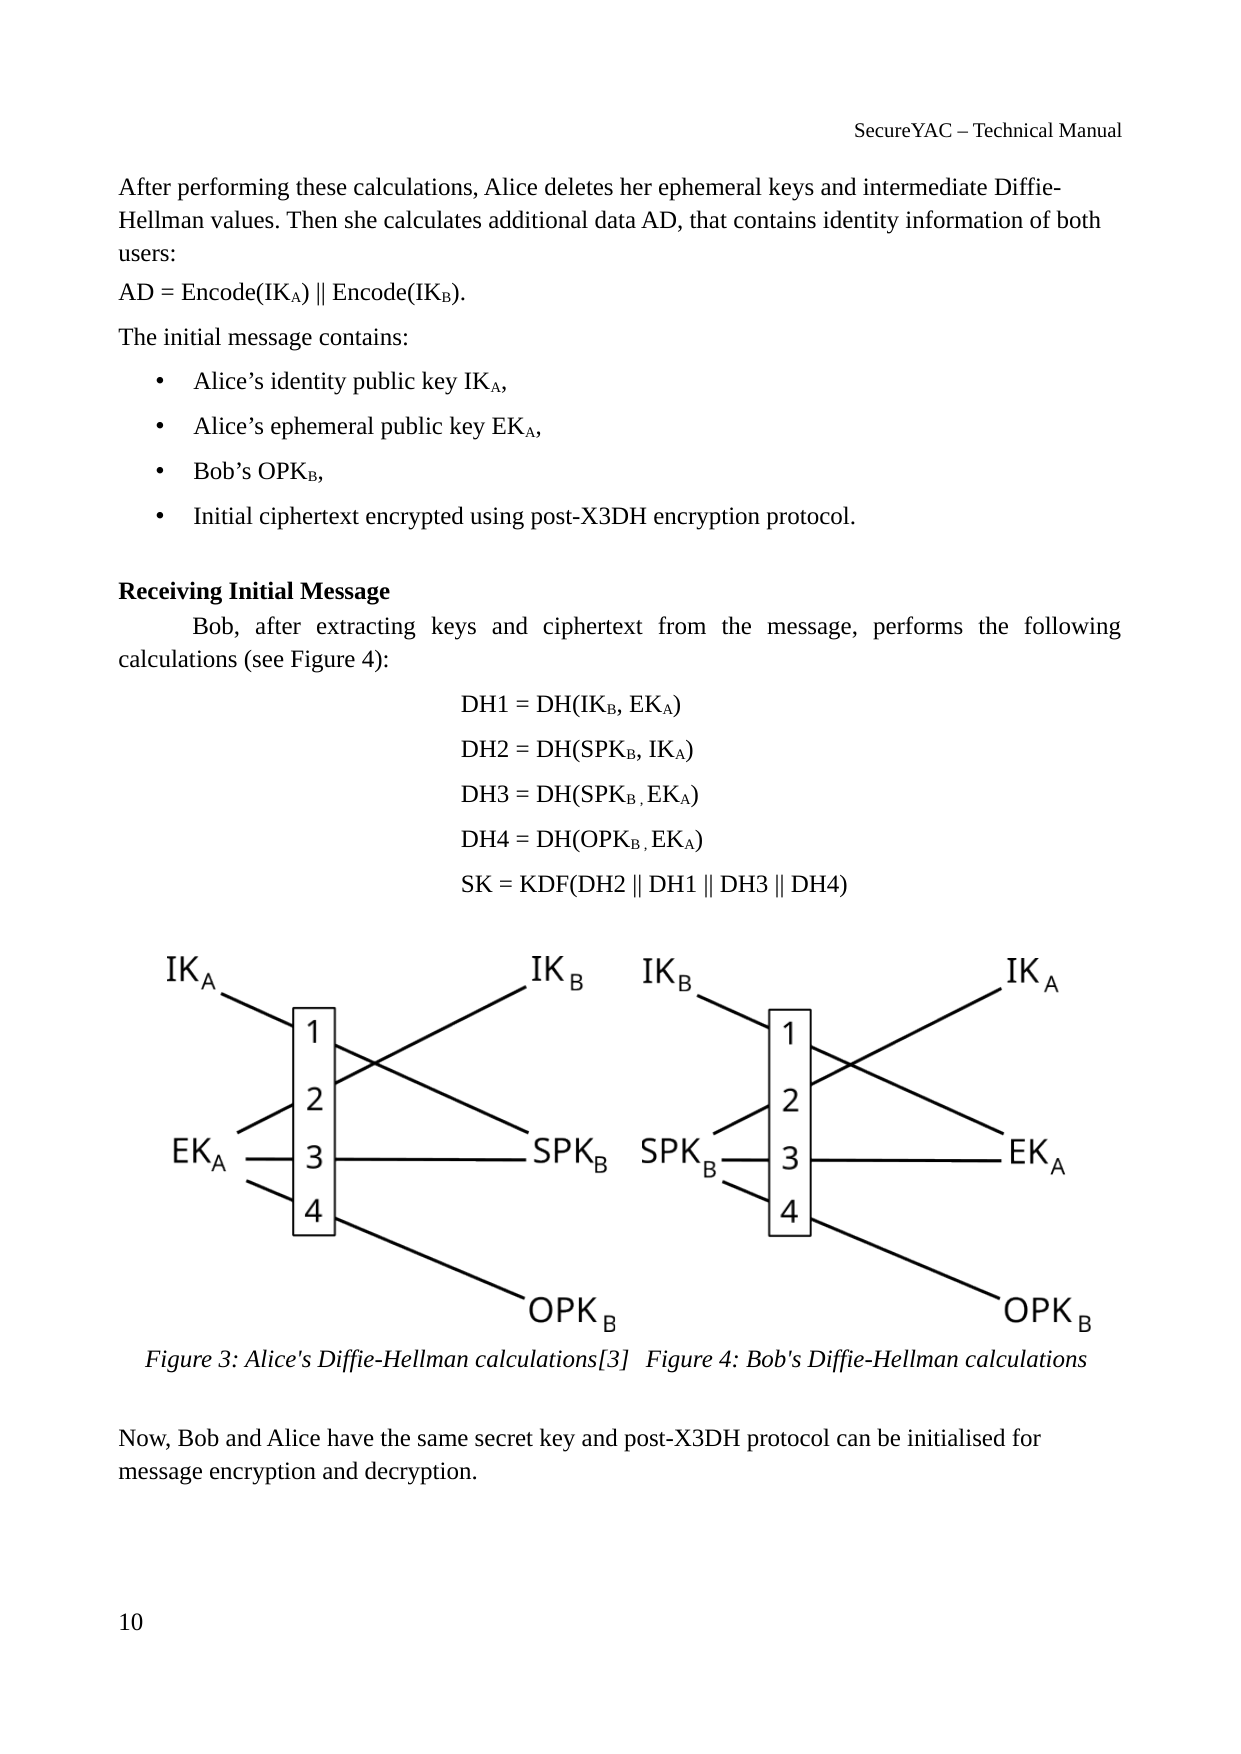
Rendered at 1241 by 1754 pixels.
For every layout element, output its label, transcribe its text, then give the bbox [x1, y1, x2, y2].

picture [642, 958, 1091, 1332]
text The initial message contains: [118, 322, 1122, 350]
text DH1 = DH(IKB, EKA) [461, 689, 1122, 718]
list Alice’s ephemeral public key EKA, [156, 411, 1122, 440]
subtitle Receiving Initial Message [118, 576, 1122, 604]
list Initial ciphertext encrypted using post-X3DH encryption protocol. [156, 501, 1122, 530]
list Alice’s identity public key IKA, [156, 366, 1122, 395]
text SK = KDF(DH2 || DH1 || DH3 || DH4) [461, 869, 1122, 897]
text Now, Bob and Alice have the same secret key and post-X3DH protocol can be initialised for message encryption and decryption. [118, 1423, 1122, 1484]
text DH3 = DH(SPKB , EKA) [461, 779, 1122, 808]
list Bob’s OPKB, [156, 456, 1122, 485]
text DH4 = DH(OPKB , EKA) [461, 824, 1122, 852]
text Figure 3: Alice's Diffie-Hellman calculations[3] [145, 938, 637, 1373]
text After performing these calculations, Alice deletes her ephemeral keys and intermediate Diffie-Hellman values. Then she calculates additional data AD, that contains identity information of both users: [118, 172, 1122, 266]
text DH2 = DH(SPKB, IKA) [461, 734, 1122, 763]
text AD = Encode(IKA) || Encode(IKB). [118, 277, 1122, 305]
picture [167, 956, 615, 1332]
text Figure 4: Bob's Diffie-Hellman calculations [637, 1332, 1095, 1373]
text Bob, after extracting keys and ciphertext from the message, performs the following calculations (see Figure 4): [118, 611, 1122, 673]
